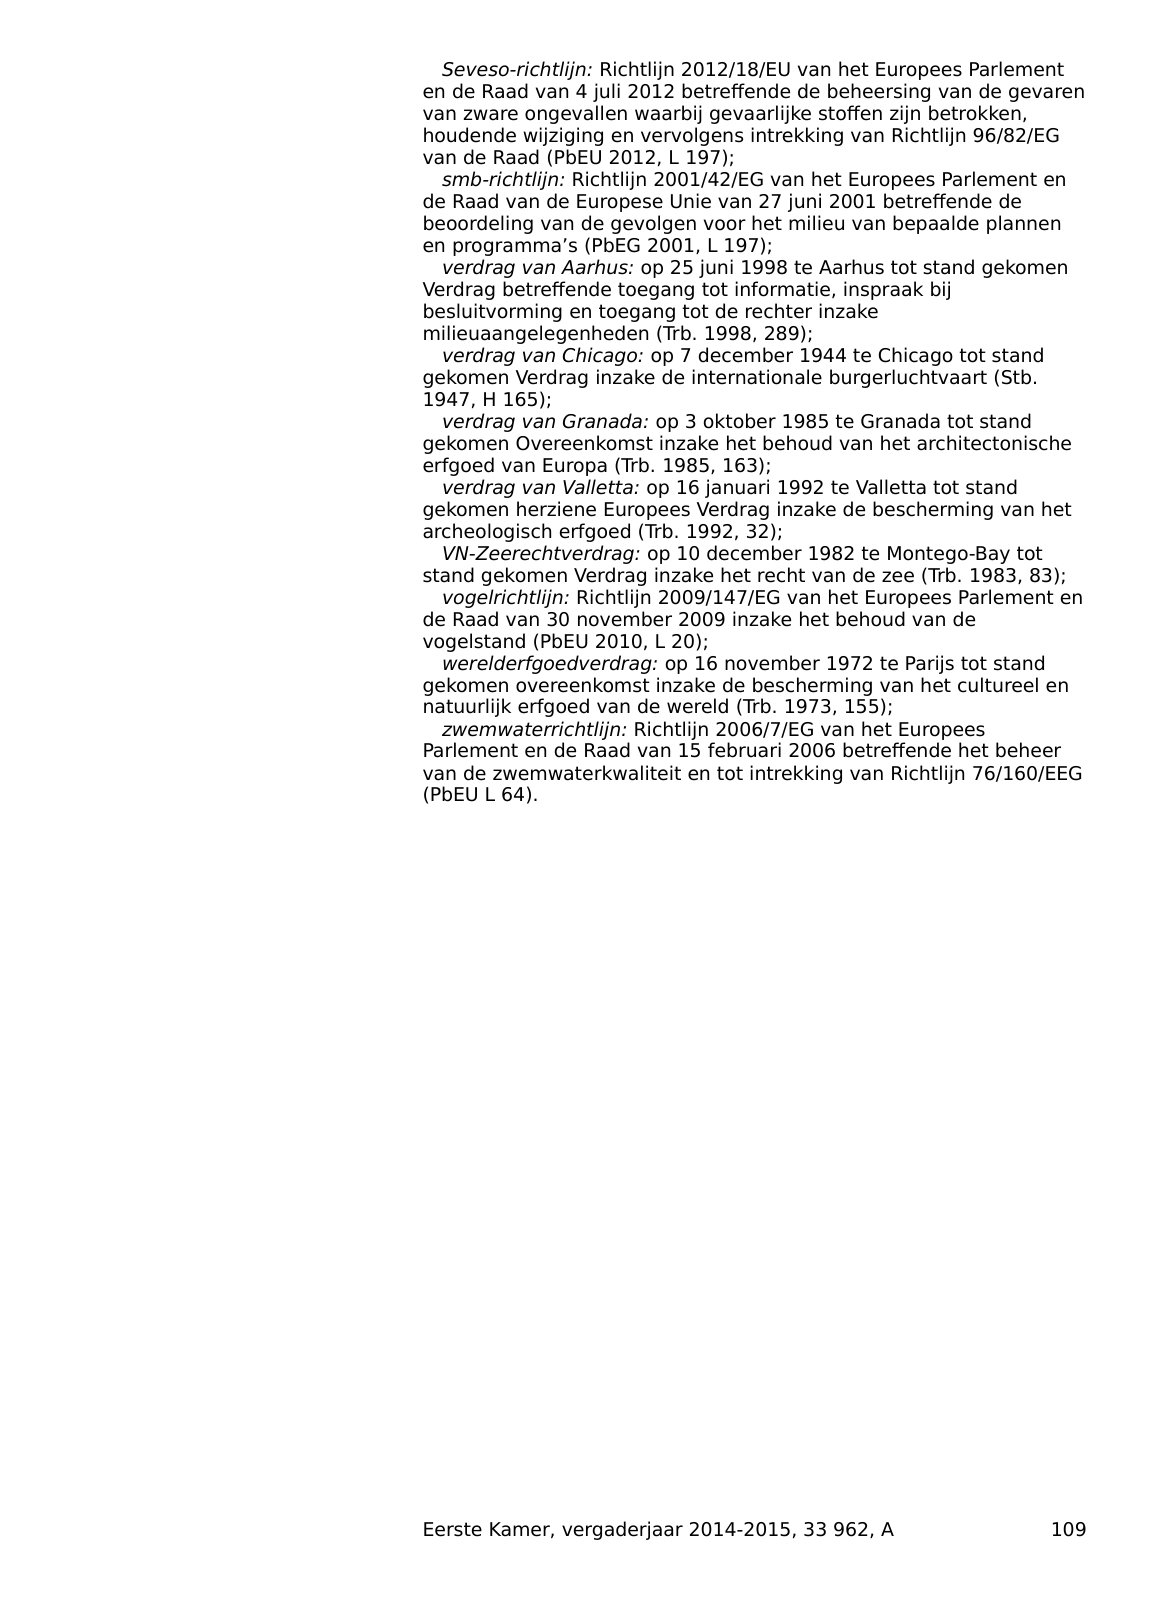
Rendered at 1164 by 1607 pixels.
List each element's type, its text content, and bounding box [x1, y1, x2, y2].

text zwemwaterrichtlijn: Richtlijn 2006/7/EG van het Europees Parlement en de Raad van 15 februari 2006 betreffende het beheer van de zwemwaterkwaliteit en tot intrekking van Richtlijn 76/160/EEG (PbEU L 64). [422, 718, 1087, 806]
text werelderfgoedverdrag: op 16 november 1972 te Parijs tot stand gekomen overeenkomst inzake de bescherming van het cultureel en natuurlijk erfgoed van de wereld (Trb. 1973, 155); [422, 652, 1087, 718]
text vogelrichtlijn: Richtlijn 2009/147/EG van het Europees Parlement en de Raad van 30 november 2009 inzake het behoud van de vogelstand (PbEU 2010, L 20); [422, 587, 1087, 652]
text verdrag van Granada: op 3 oktober 1985 te Granada tot stand gekomen Overeenkomst inzake het behoud van het architectonische erfgoed van Europa (Trb. 1985, 163); [422, 411, 1087, 477]
text verdrag van Chicago: op 7 december 1944 te Chicago tot stand gekomen Verdrag inzake de internationale burgerluchtvaart (Stb. 1947, H 165); [422, 345, 1087, 411]
text verdrag van Aarhus: op 25 juni 1998 te Aarhus tot stand gekomen Verdrag betreffende toegang tot informatie, inspraak bij besluitvorming en toegang tot de rechter inzake milieuaangelegenheden (Trb. 1998, 289); [422, 257, 1087, 345]
text verdrag van Valletta: op 16 januari 1992 te Valletta tot stand gekomen herziene Europees Verdrag inzake de bescherming van het archeologisch erfgoed (Trb. 1992, 32); [422, 477, 1087, 543]
text Seveso-richtlijn: Richtlijn 2012/18/EU van het Europees Parlement en de Raad van 4 juli 2012 betreffende de beheersing van de gevaren van zware ongevallen waarbij gevaarlijke stoffen zijn betrokken, houdende wijziging en vervolgens intrekking van Richtlijn 96/82/EG van de Raad (PbEU 2012, L 197); [422, 59, 1087, 169]
text smb-richtlijn: Richtlijn 2001/42/EG van het Europees Parlement en de Raad van de Europese Unie van 27 juni 2001 betreffende de beoordeling van de gevolgen voor het milieu van bepaalde plannen en programma’s (PbEG 2001, L 197); [422, 169, 1087, 257]
text VN-Zeerechtverdrag: op 10 december 1982 te Montego-Bay tot stand gekomen Verdrag inzake het recht van de zee (Trb. 1983, 83); [422, 543, 1087, 587]
